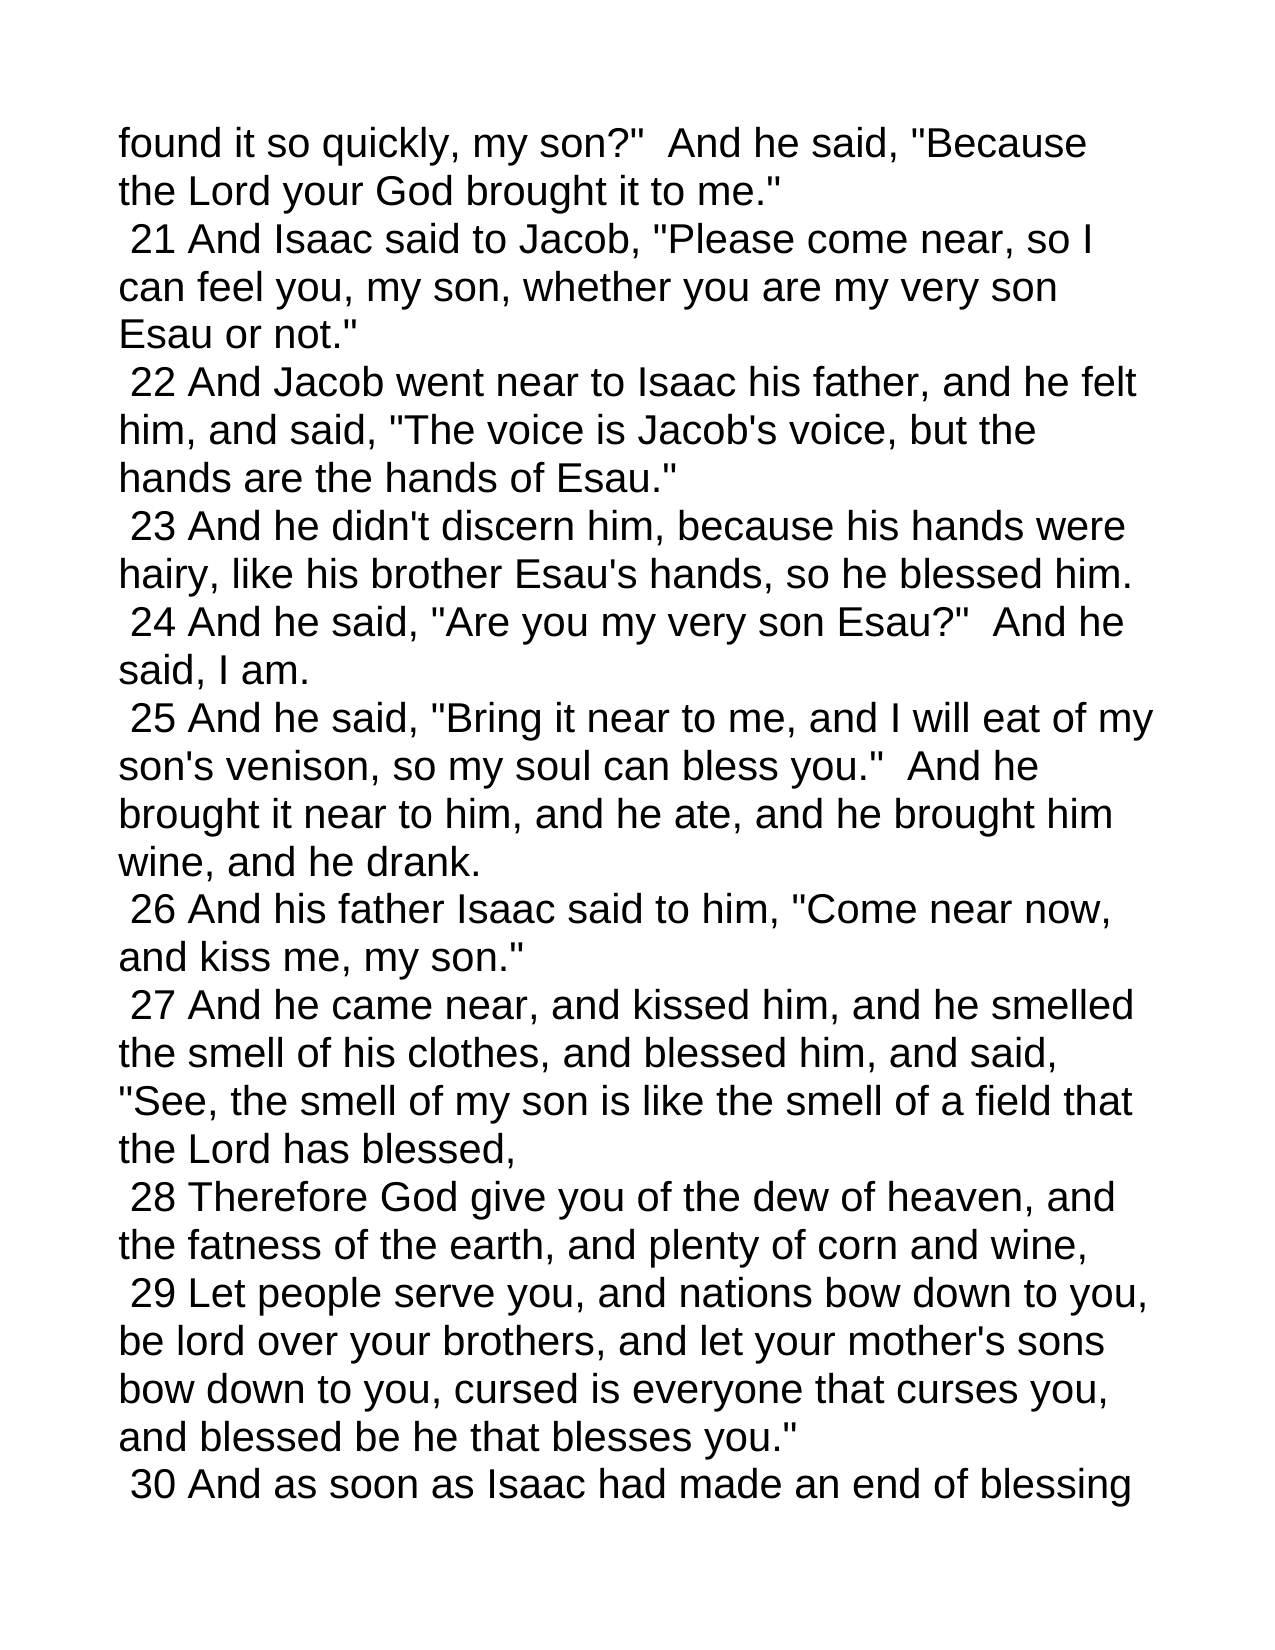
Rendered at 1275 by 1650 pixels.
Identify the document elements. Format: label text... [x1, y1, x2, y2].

text 28 Therefore God give you of the dew of heaven, and the fatness of the earth, and plenty of corn and wine, [118, 1172, 1157, 1268]
text 29 Let people serve you, and nations bow down to you, be lord over your brothers, and let your mother's sons bow down to you, cursed is everyone that curses you, and blessed be he that blesses you." [118, 1268, 1157, 1460]
text 24 And he said, "Are you my very son Esau?" And he said, I am. [118, 597, 1157, 693]
text 26 And his father Isaac said to him, "Come near now, and kiss me, my son." [118, 885, 1157, 981]
text 27 And he came near, and kissed him, and he smelled the smell of his clothes, and blessed him, and said, "See, the smell of my son is like the smell of a field that the Lord has blessed, [118, 981, 1157, 1172]
text 22 And Jacob went near to Isaac his father, and he felt him, and said, "The voice is Jacob's voice, but the hands are the hands of Esau." [118, 358, 1157, 501]
text 23 And he didn't discern him, because his hands were hairy, like his brother Esau's hands, so he blessed him. [118, 501, 1157, 597]
text 30 And as soon as Isaac had made an end of blessing [118, 1460, 1157, 1508]
text found it so quickly, my son?" And he said, "Because the Lord your God brought it to me." [118, 118, 1157, 214]
text 21 And Isaac said to Jacob, "Please come near, so I can feel you, my son, whether you are my very son Esau or not." [118, 214, 1157, 358]
text 25 And he said, "Bring it near to me, and I will eat of my son's venison, so my soul can bless you." And he brought it near to him, and he ate, and he brought him wine, and he drank. [118, 693, 1157, 885]
